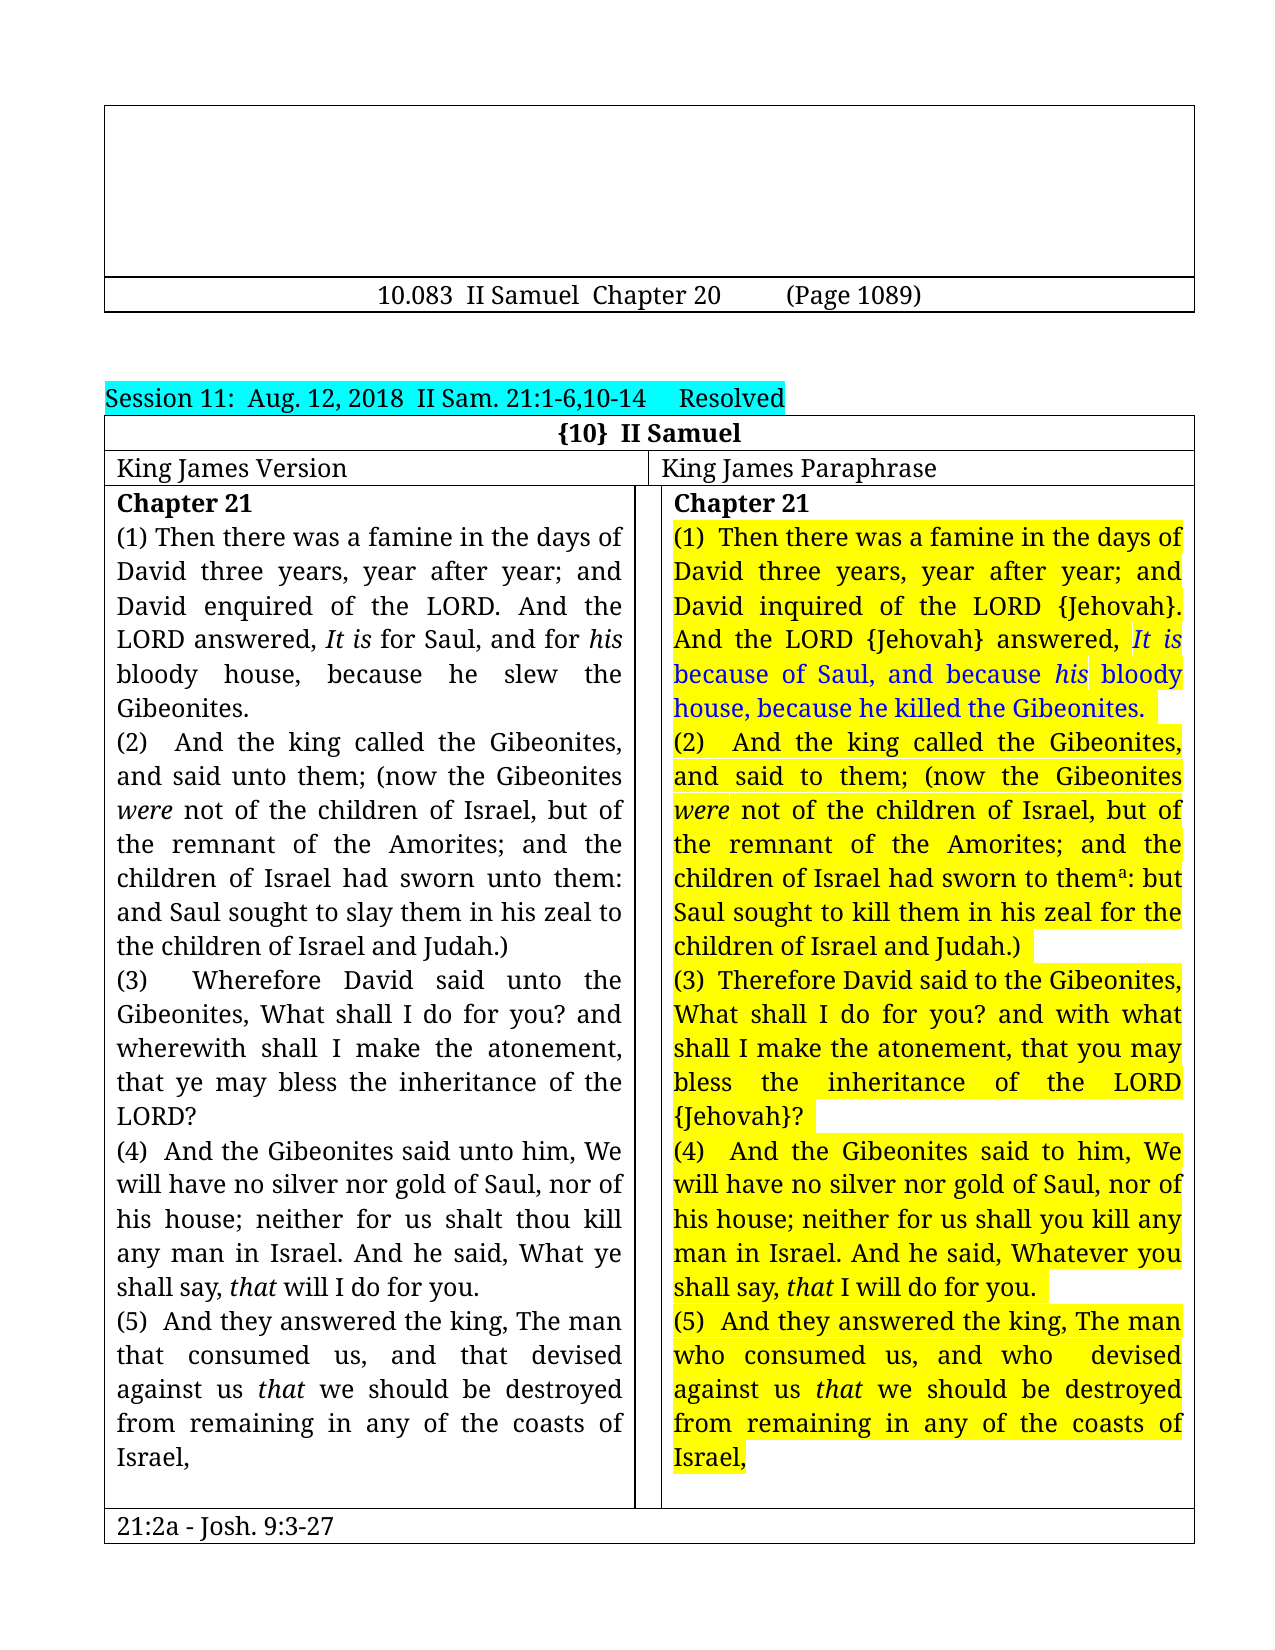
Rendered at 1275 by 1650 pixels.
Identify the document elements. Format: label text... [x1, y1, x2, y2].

table_cell King James Version [105, 451, 648, 485]
table_cell Chapter 21 (1) Then there was a famine in the days of David three years, year after year; and David enquired of the LORD. And the LORD answered, It is for Saul, and for his bloody house, because he slew the Gibeonites. (2) And the king called the Gibeonites, and said unto them; (now the Gibeonites were not of the children of Israel, but of the remnant of the Amorites; and the children of Israel had sworn unto them: and Saul sought to slay them in his zeal to the children of Israel and Judah.) (3) Wherefore David said unto the Gibeonites, What shall I do for you? and wherewith shall I make the atonement, that ye may bless the inheritance of the LORD? (4) And the Gibeonites said unto him, We will have no silver nor gold of Saul, nor of his house; neither for us shalt thou kill any man in Israel. And he said, What ye shall say, that will I do for you. (5) And they answered the king, The man that consumed us, and that devised against us that we should be destroyed from remaining in any of the coasts of Israel, [105, 486, 634, 1508]
table_cell King James Paraphrase [649, 451, 1194, 485]
table_cell 10.083 II Samuel Chapter 20 (Page 1089) [105, 278, 1194, 311]
table_header {10} II Samuel [105, 416, 1194, 450]
table_cell [636, 486, 661, 1508]
text Session 11: Aug. 12, 2018 II Sam. 21:1-6,10-14 Resolved [105, 381, 1170, 415]
table_cell 21:2a - Josh. 9:3-27 [105, 1509, 1194, 1543]
table_cell Chapter 21 (1) Then there was a famine in the days of David three years, year after year; and David inquired of the LORD {Jehovah}. And the LORD {Jehovah} answered, It is because of Saul, and because his bloody house, because he killed the Gibeonites. (2) And the king called the Gibeonites, and said to them; (now the Gibeonites were not of the children of Israel, but of the remnant of the Amorites; and the children of Israel had sworn to thema: but Saul sought to kill them in his zeal for the children of Israel and Judah.) (3) Therefore David said to the Gibeonites, What shall I do for you? and with what shall I make the atonement, that you may bless the inheritance of the LORD {Jehovah}? (4) And the Gibeonites said to him, We will have no silver nor gold of Saul, nor of his house; neither for us shall you kill any man in Israel. And he said, Whatever you shall say, that I will do for you. (5) And they answered the king, The man who consumed us, and who devised against us that we should be destroyed from remaining in any of the coasts of Israel, [662, 486, 1194, 1508]
table_cell [105, 106, 1194, 276]
